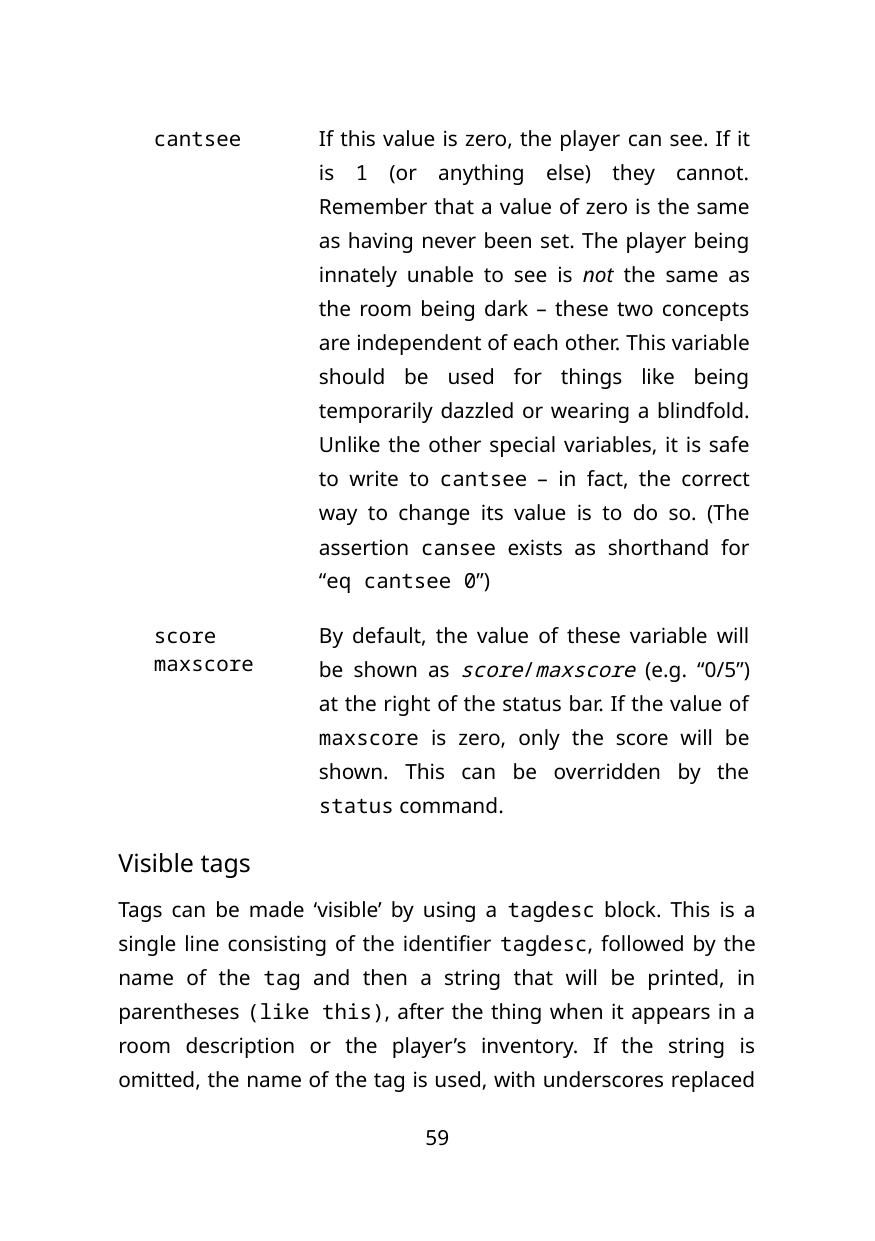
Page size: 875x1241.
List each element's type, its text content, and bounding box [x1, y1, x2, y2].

subtitle Visible tags [118, 846, 756, 880]
table_cell By default, the value of these variable will be shown as score/maxscore (e.g. “0/5”) at the right of the status bar. If the value of maxscore is zero, only the score will be shown. This can be overridden by the status command. [313, 615, 756, 840]
text Tags can be made ‘visible’ by using a tagdesc block. This is a single line consisting of the identifier tagdesc, followed by the name of the tag and then a string that will be printed, in parentheses (like this), after the thing when it appears in a room description or the player’s inventory. If the string is omitted, the name of the tag is used, with underscores replaced [118, 895, 756, 1094]
table_cell score maxscore [118, 615, 313, 840]
table_cell If this value is zero, the player can see. If it is 1 (or anything else) they cannot. Remember that a value of zero is the same as having never been set. The player being innately unable to see is not the same as the room being dark – these two concepts are independent of each other. This variable should be used for things like being temporarily dazzled or wearing a blindfold. Unlike the other special variables, it is safe to write to cantsee – in fact, the correct way to change its value is to do so. (The assertion cansee exists as shorthand for “eq cantsee 0”) [313, 118, 756, 615]
table_cell cantsee [118, 118, 313, 615]
